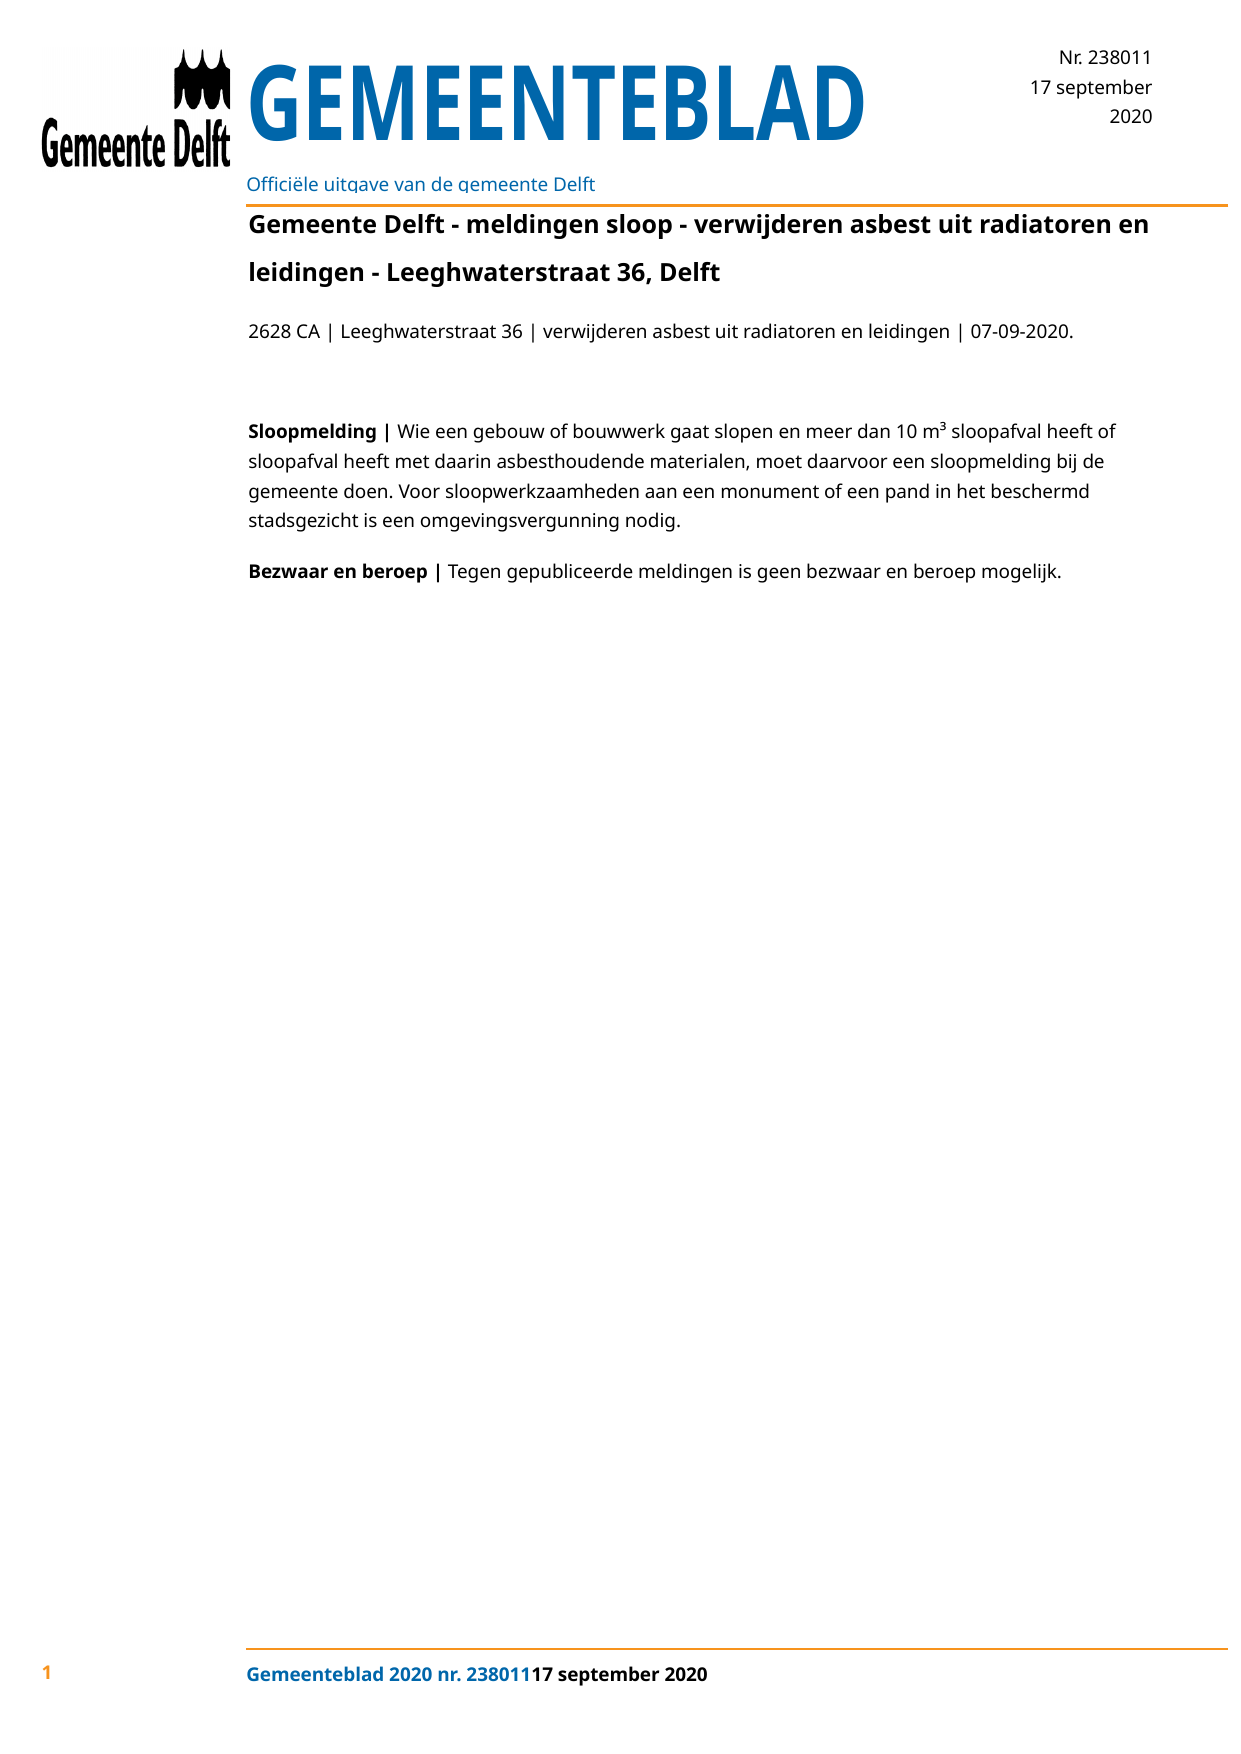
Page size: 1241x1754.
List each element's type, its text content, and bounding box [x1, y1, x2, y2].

text Gemeente Delft - meldingen sloop - verwijderen asbest uit radiatoren en leidingen - Leeghwaterstraat 36, Delft [248, 207, 1152, 288]
text Bezwaar en beroep | Tegen gepubliceerde meldingen is geen bezwaar en beroep mogelijk. [248, 558, 1152, 584]
text 2628 CA | Leeghwaterstraat 36 | verwijderen asbest uit radiatoren en leidingen | 07-09-2020. [248, 318, 1152, 344]
text Sloopmelding | Wie een gebouw of bouwwerk gaat slopen en meer dan 10 m³ sloopafval heeft of sloopafval heeft met daarin asbesthoudende materialen, moet daarvoor een sloopmelding bij de gemeente doen. Voor sloopwerkzaamheden aan een monument of een pand in het beschermd stadsgezicht is een omgevingsvergunning nodig. [248, 419, 1152, 533]
picture [41, 47, 231, 172]
